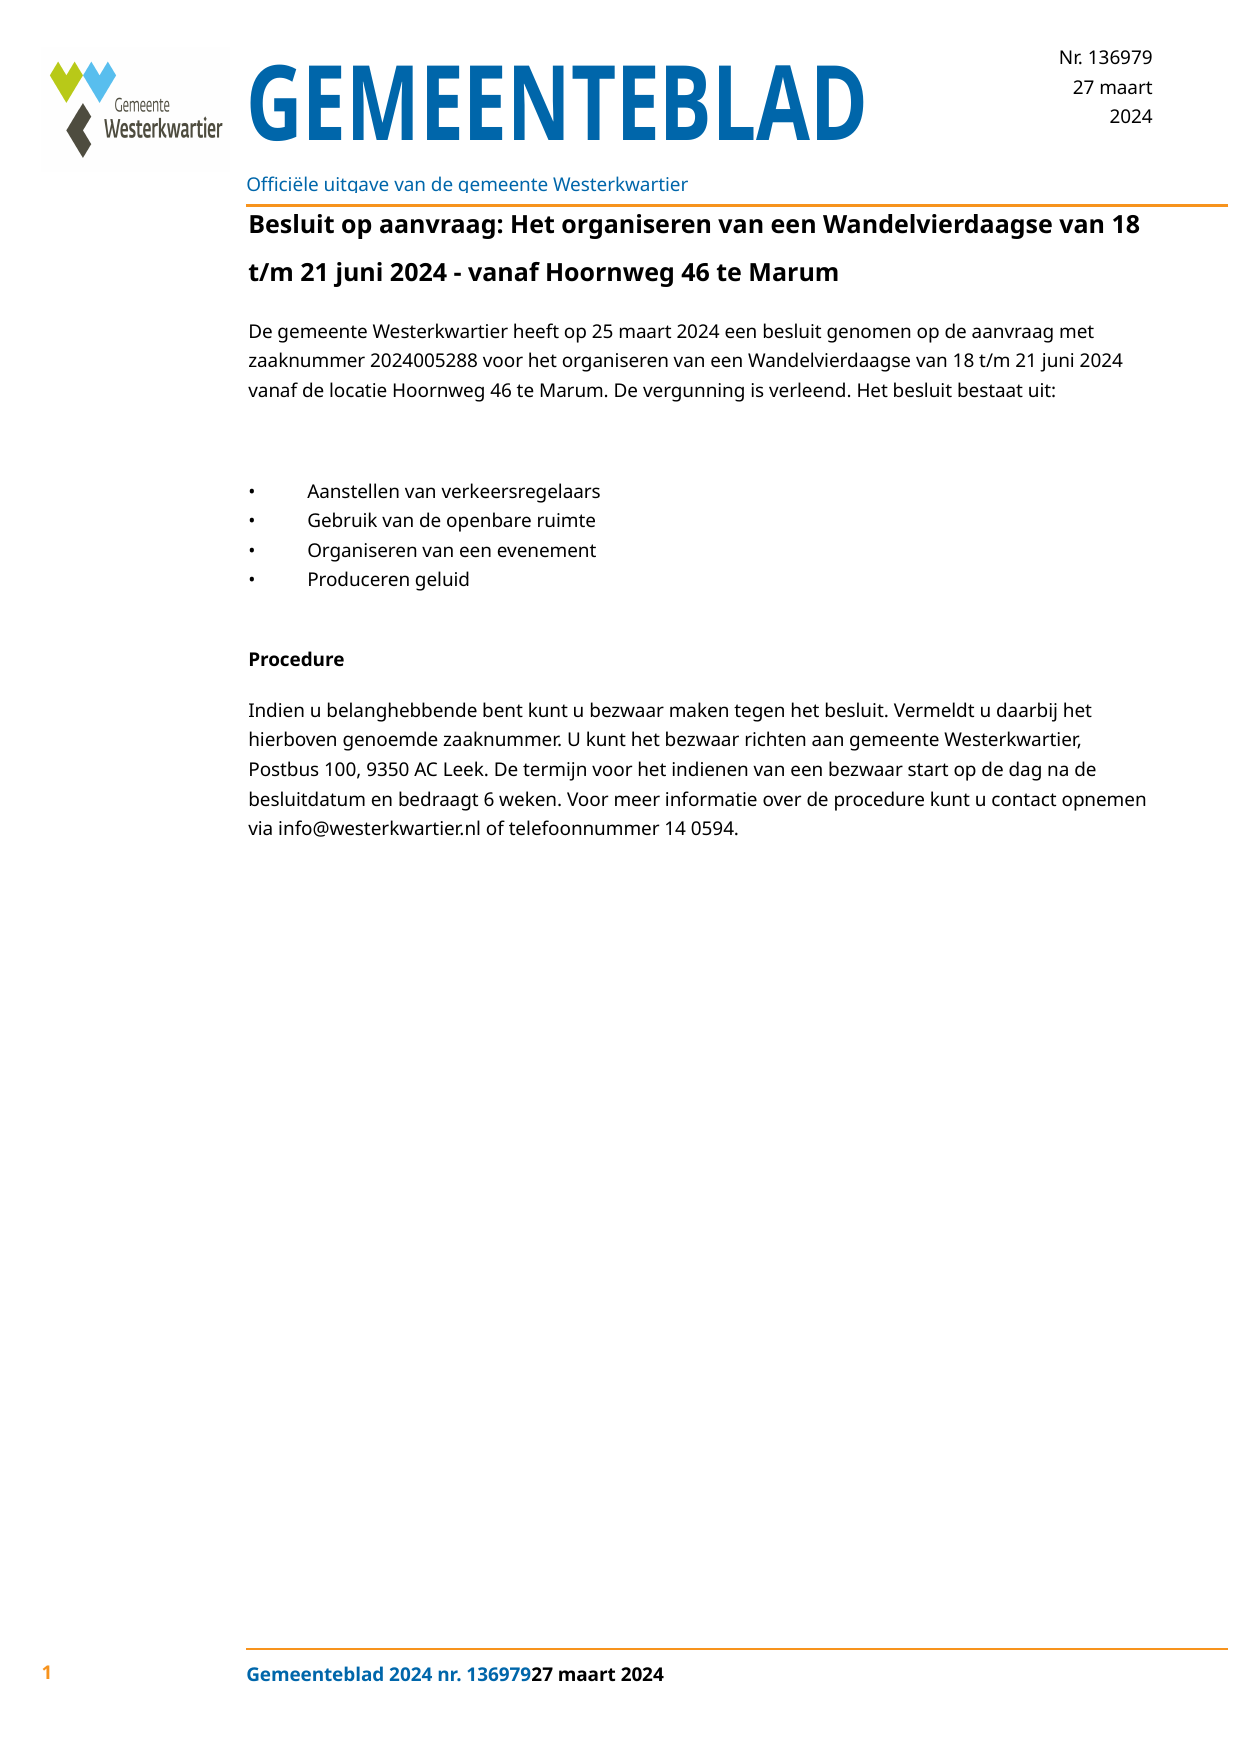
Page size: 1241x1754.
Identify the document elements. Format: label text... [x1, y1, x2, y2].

list Organiseren van een evenement [248, 537, 1152, 563]
list Aanstellen van verkeersregelaars [248, 478, 1152, 504]
text Besluit op aanvraag: Het organiseren van een Wandelvierdaagse van 18 t/m 21 juni 2024 - vanaf Hoornweg 46 te Marum [248, 207, 1152, 288]
text Procedure [248, 647, 1152, 672]
text Indien u belanghebbende bent kunt u bezwaar maken tegen het besluit. Vermeldt u daarbij het hierboven genoemde zaaknummer. U kunt het bezwaar richten aan gemeente Westerkwartier, Postbus 100, 9350 AC Leek. De termijn voor het indienen van een bezwaar start op de dag na de besluitdatum en bedraagt 6 weken. Voor meer informatie over de procedure kunt u contact opnemen via info@westerkwartier.nl of telefoonnummer 14 0594. [248, 697, 1152, 841]
list Produceren geluid [248, 567, 1152, 592]
list Gebruik van de openbare ruimte [248, 507, 1152, 533]
picture [41, 47, 231, 172]
text De gemeente Westerkwartier heeft op 25 maart 2024 een besluit genomen op de aanvraag met zaaknummer 2024005288 voor het organiseren van een Wandelvierdaagse van 18 t/m 21 juni 2024 vanaf de locatie Hoornweg 46 te Marum. De vergunning is verleend. Het besluit bestaat uit: [248, 318, 1152, 403]
